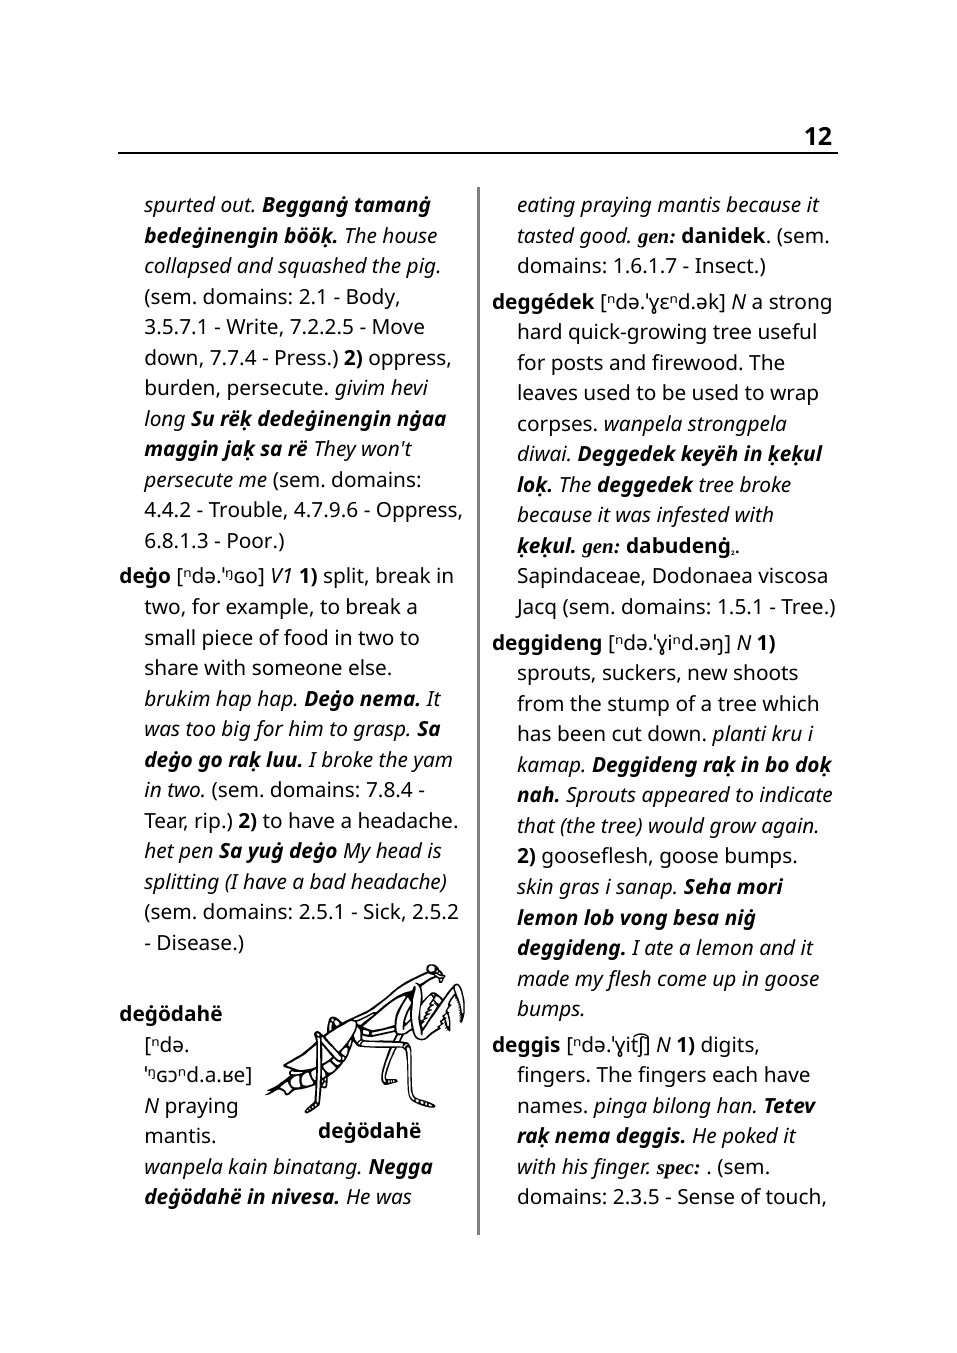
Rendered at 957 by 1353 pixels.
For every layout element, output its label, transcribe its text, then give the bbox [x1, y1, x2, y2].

text deġödahë [274, 1114, 465, 1148]
text deggédek [ⁿdə.ˈɣɛⁿd.ək] N a strong hard quick-growing tree useful for posts and firewood. The leaves used to be used to wrap corpses. wanpela strongpela diwai. Deggedek keyëh in ḳeḳul loḳ. The deggedek tree broke because it was infested with ḳeḳul. gen: dabudenġ2. Sapindaceae, Dodonaea viscosa Jacq (sem. domains: 1.5.1 - Tree.) [492, 284, 837, 625]
text deġödahë [ⁿdə.ˈᵑɢɔⁿd.a.ʁe] N praying mantis. wanpela kain binatang. Negga deġödahë in nivesa. He was [119, 1114, 465, 1215]
text deggis [ⁿdə.ˈɣit͡ʃ] N 1) digits, fingers. The fingers each have names. pinga bilong han. Tetev raḳ nema deggis. He poked it with his finger. spec: . (sem. domains: 2.3.5 - Sense of touch, [492, 1027, 837, 1215]
text eating praying mantis because it tasted good. gen: danidek. (sem. domains: 1.6.1.7 - Insect.) [492, 188, 837, 284]
text deggideng [ⁿdə.ˈɣiⁿd.əŋ] N 1) sprouts, suckers, new shoots from the stump of a tree which has been cut down. planti kru i kamap. Deggideng raḳ in bo doḳ nah. Sprouts appeared to indicate that (the tree) would grow again. 2) gooseflesh, goose bumps. skin gras i sanap. Seha mori lemon lob vong besa niġ deggideng. I ate a lemon and it made my flesh come up in goose bumps. [492, 625, 837, 1027]
picture [265, 963, 466, 1114]
text spurted out. Begganġ tamanġ bedeġinengin bööḳ. The house collapsed and squashed the pig. (sem. domains: 2.1 - Body, 3.5.7.1 - Write, 7.2.2.5 - Move down, 7.7.4 - Press.) 2) oppress, burden, persecute. givim hevi long Su rëḳ dedeġinengin nġaa maggin jaḳ sa rë They won't persecute me (sem. domains: 4.4.2 - Trouble, 4.7.9.6 - Oppress, 6.8.1.3 - Poor.) [119, 188, 465, 558]
text deġo [ⁿdə.ˈᵑɢo] V1 1) split, break in two, for example, to break a small piece of food in two to share with someone else. brukim hap hap. Deġo nema. It was too big for him to grasp. Sa deġo go raḳ luu. I broke the yam in two. (sem. domains: 7.8.4 - Tear, rip.) 2) to have a headache. het pen Sa yuġ deġo My head is splitting (I have a bad headache) (sem. domains: 2.5.1 - Sick, 2.5.2 - Disease.) [119, 558, 465, 962]
